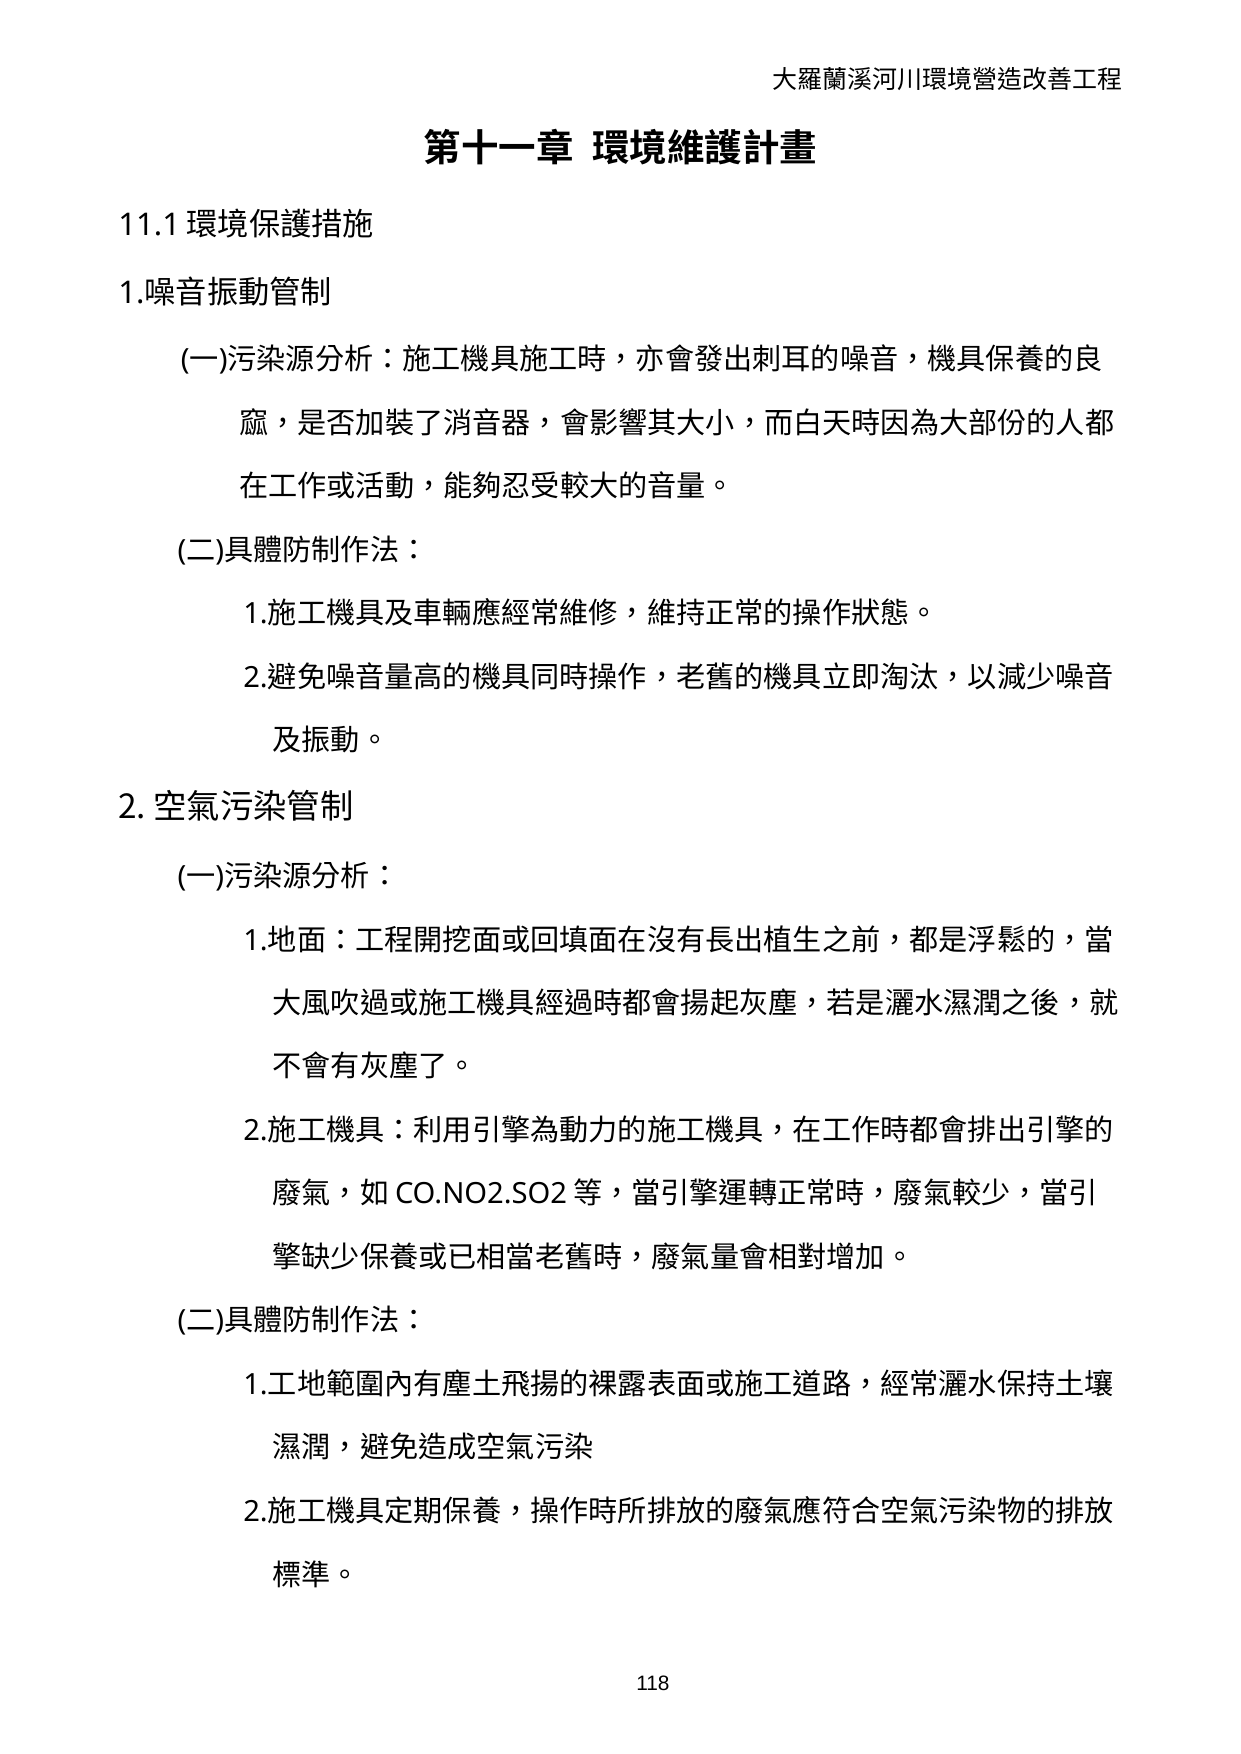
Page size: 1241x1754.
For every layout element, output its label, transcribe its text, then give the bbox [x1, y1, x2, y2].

text 1.施工機具及車輛應經常維修，維持正常的操作狀態。 [243, 590, 1122, 632]
text 1.地面：工程開挖面或回填面在沒有長出植生之前，都是浮鬆的，當大風吹過或施工機具經過時都會揚起灰塵，若是灑水濕潤之後，就不會有灰塵了。 [243, 916, 1122, 1085]
text (二)具體防制作法： [177, 526, 1122, 568]
subtitle 11.1環境保護措施 [118, 199, 1122, 245]
text 1.工地範圍內有塵土飛揚的裸露表面或施工道路，經常灑水保持土壤濕潤，避免造成空氣污染 [243, 1361, 1122, 1466]
text (二)具體防制作法： [177, 1297, 1122, 1339]
text (一)污染源分析： [177, 852, 1122, 895]
text 2.施工機具定期保養，操作時所排放的廢氣應符合空氣污染物的排放標準。 [243, 1487, 1122, 1593]
text 2.施工機具：利用引擎為動力的施工機具，在工作時都會排出引擎的廢氣，如CO.NO2.SO2等，當引擎運轉正常時，廢氣較少，當引擎缺少保養或已相當老舊時，廢氣量會相對增加。 [243, 1106, 1122, 1276]
text 2.避免噪音量高的機具同時操作，老舊的機具立即淘汰，以減少噪音及振動。 [243, 653, 1122, 759]
text (一)污染源分析：施工機具施工時，亦會發出刺耳的噪音，機具保養的良窳，是否加裝了消音器，會影響其大小，而白天時因為大部份的人都在工作或活動，能夠忍受較大的音量。 [181, 336, 1122, 505]
subtitle 1.噪音振動管制 [118, 268, 1122, 313]
subtitle 第十一章 環境維護計畫 [118, 118, 1122, 172]
subtitle 2. 空氣污染管制 [118, 780, 1122, 828]
